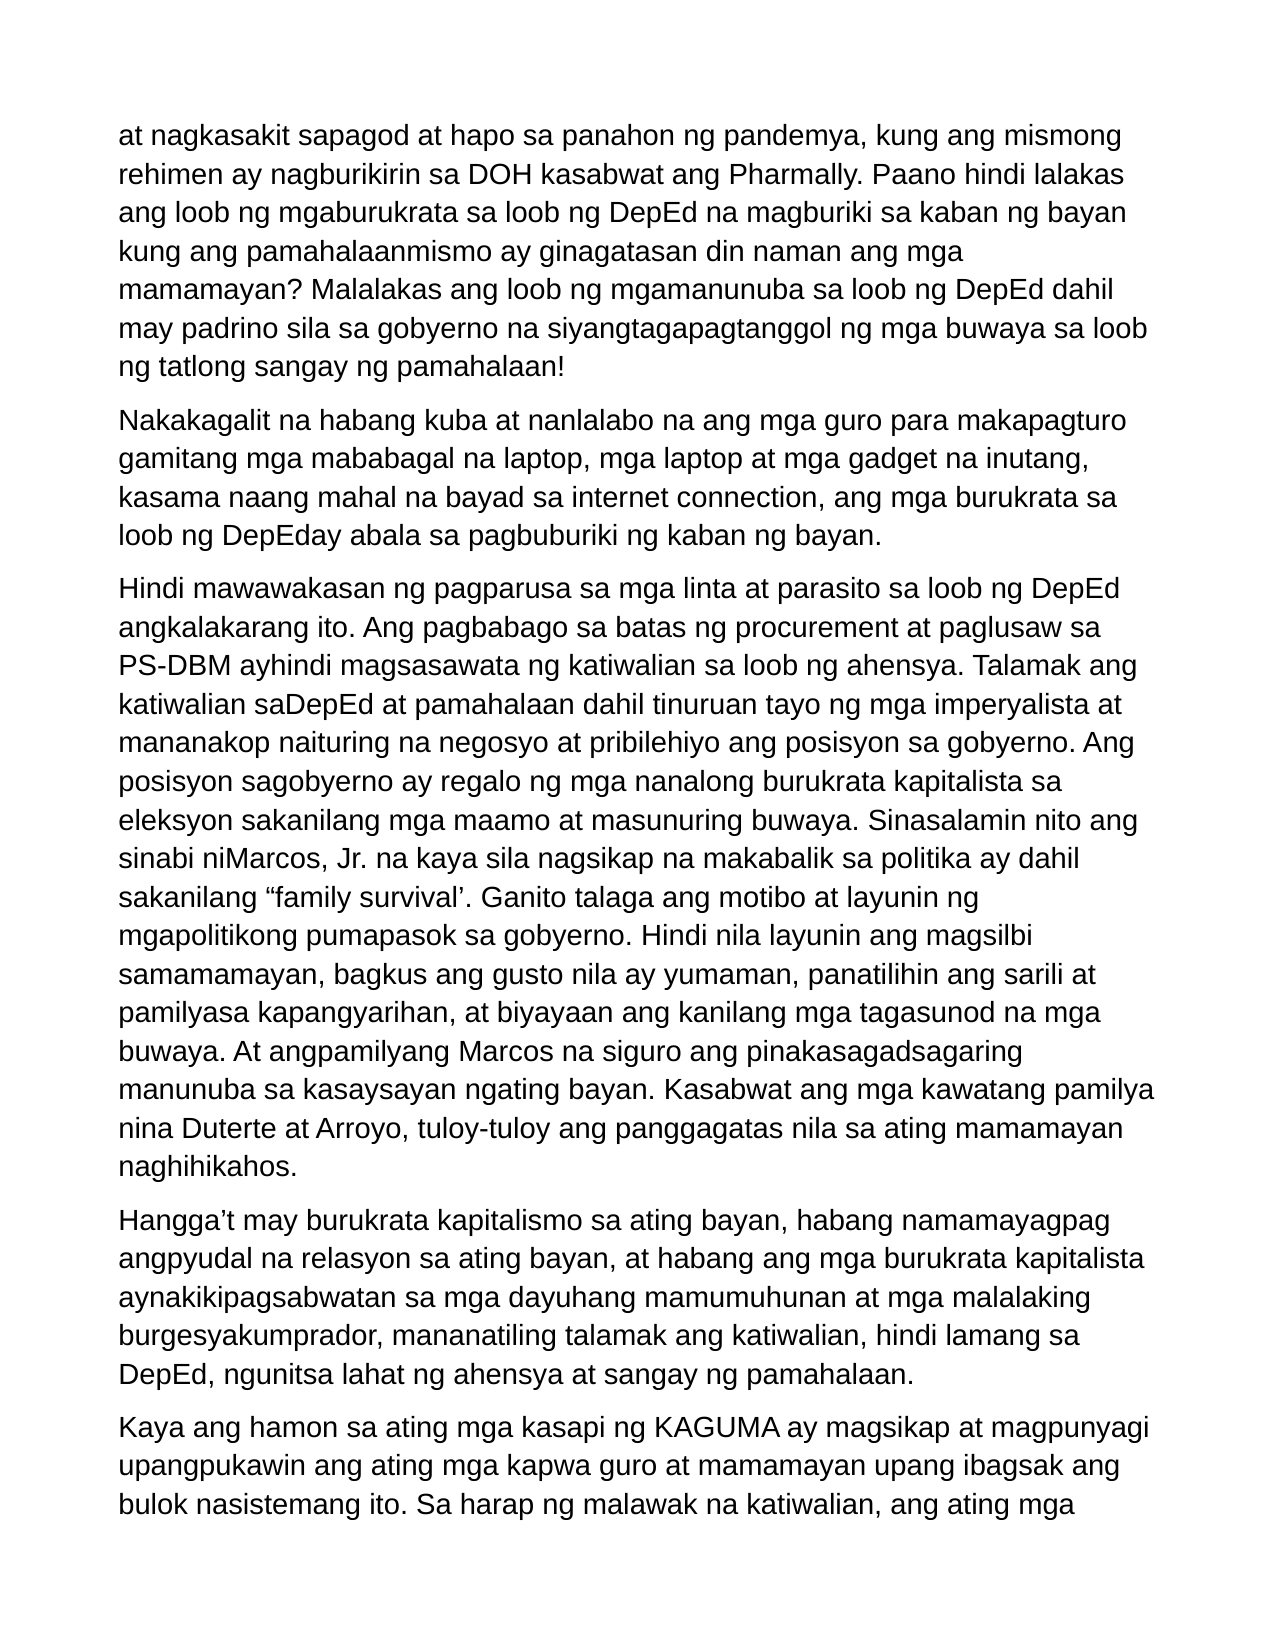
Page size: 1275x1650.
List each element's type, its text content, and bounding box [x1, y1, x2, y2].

text Nakakagalit na habang kuba at nanlalabo na ang mga guro para makapagturo gamitang mga mababagal na laptop, mga laptop at mga gadget na inutang, kasama naang mahal na bayad sa internet connection, ang mga burukrata sa loob ng DepEday abala sa pagbuburiki ng kaban ng bayan. [118, 402, 1157, 552]
text Hindi mawawakasan ng pagparusa sa mga linta at parasito sa loob ng DepEd angkalakarang ito. Ang pagbabago sa batas ng procurement at paglusaw sa PS-DBM ayhindi magsasawata ng katiwalian sa loob ng ahensya. Talamak ang katiwalian saDepEd at pamahalaan dahil tinuruan tayo ng mga imperyalista at mananakop naituring na negosyo at pribilehiyo ang posisyon sa gobyerno. Ang posisyon sagobyerno ay regalo ng mga nanalong burukrata kapitalista sa eleksyon sakanilang mga maamo at masunuring buwaya. Sinasalamin nito ang sinabi niMarcos, Jr. na kaya sila nagsikap na makabalik sa politika ay dahil sakanilang “family survival’. Ganito talaga ang motibo at layunin ng mgapolitikong pumapasok sa gobyerno. Hindi nila layunin ang magsilbi samamamayan, bagkus ang gusto nila ay yumaman, panatilihin ang sarili at pamilyasa kapangyarihan, at biyayaan ang kanilang mga tagasunod na mga buwaya. At angpamilyang Marcos na siguro ang pinakasagadsagaring manunuba sa kasaysayan ngating bayan. Kasabwat ang mga kawatang pamilya nina Duterte at Arroyo, tuloy-tuloy ang panggagatas nila sa ating mamamayan naghihikahos. [118, 571, 1157, 1183]
text Kaya ang hamon sa ating mga kasapi ng KAGUMA ay magsikap at magpunyagi upangpukawin ang ating mga kapwa guro at mamamayan upang ibagsak ang bulok nasistemang ito. Sa harap ng malawak na katiwalian, ang ating mga [118, 1410, 1157, 1520]
text at nagkasakit sapagod at hapo sa panahon ng pandemya, kung ang mismong rehimen ay nagburikirin sa DOH kasabwat ang Pharmally. Paano hindi lalakas ang loob ng mgaburukrata sa loob ng DepEd na magburiki sa kaban ng bayan kung ang pamahalaanmismo ay ginagatasan din naman ang mga mamamayan? Malalakas ang loob ng mgamanunuba sa loob ng DepEd dahil may padrino sila sa gobyerno na siyangtagapagtanggol ng mga buwaya sa loob ng tatlong sangay ng pamahalaan! [118, 118, 1157, 383]
text Hangga’t may burukrata kapitalismo sa ating bayan, habang namamayagpag angpyudal na relasyon sa ating bayan, at habang ang mga burukrata kapitalista aynakikipagsabwatan sa mga dayuhang mamumuhunan at mga malalaking burgesyakumprador, mananatiling talamak ang katiwalian, hindi lamang sa DepEd, ngunitsa lahat ng ahensya at sangay ng pamahalaan. [118, 1202, 1157, 1390]
